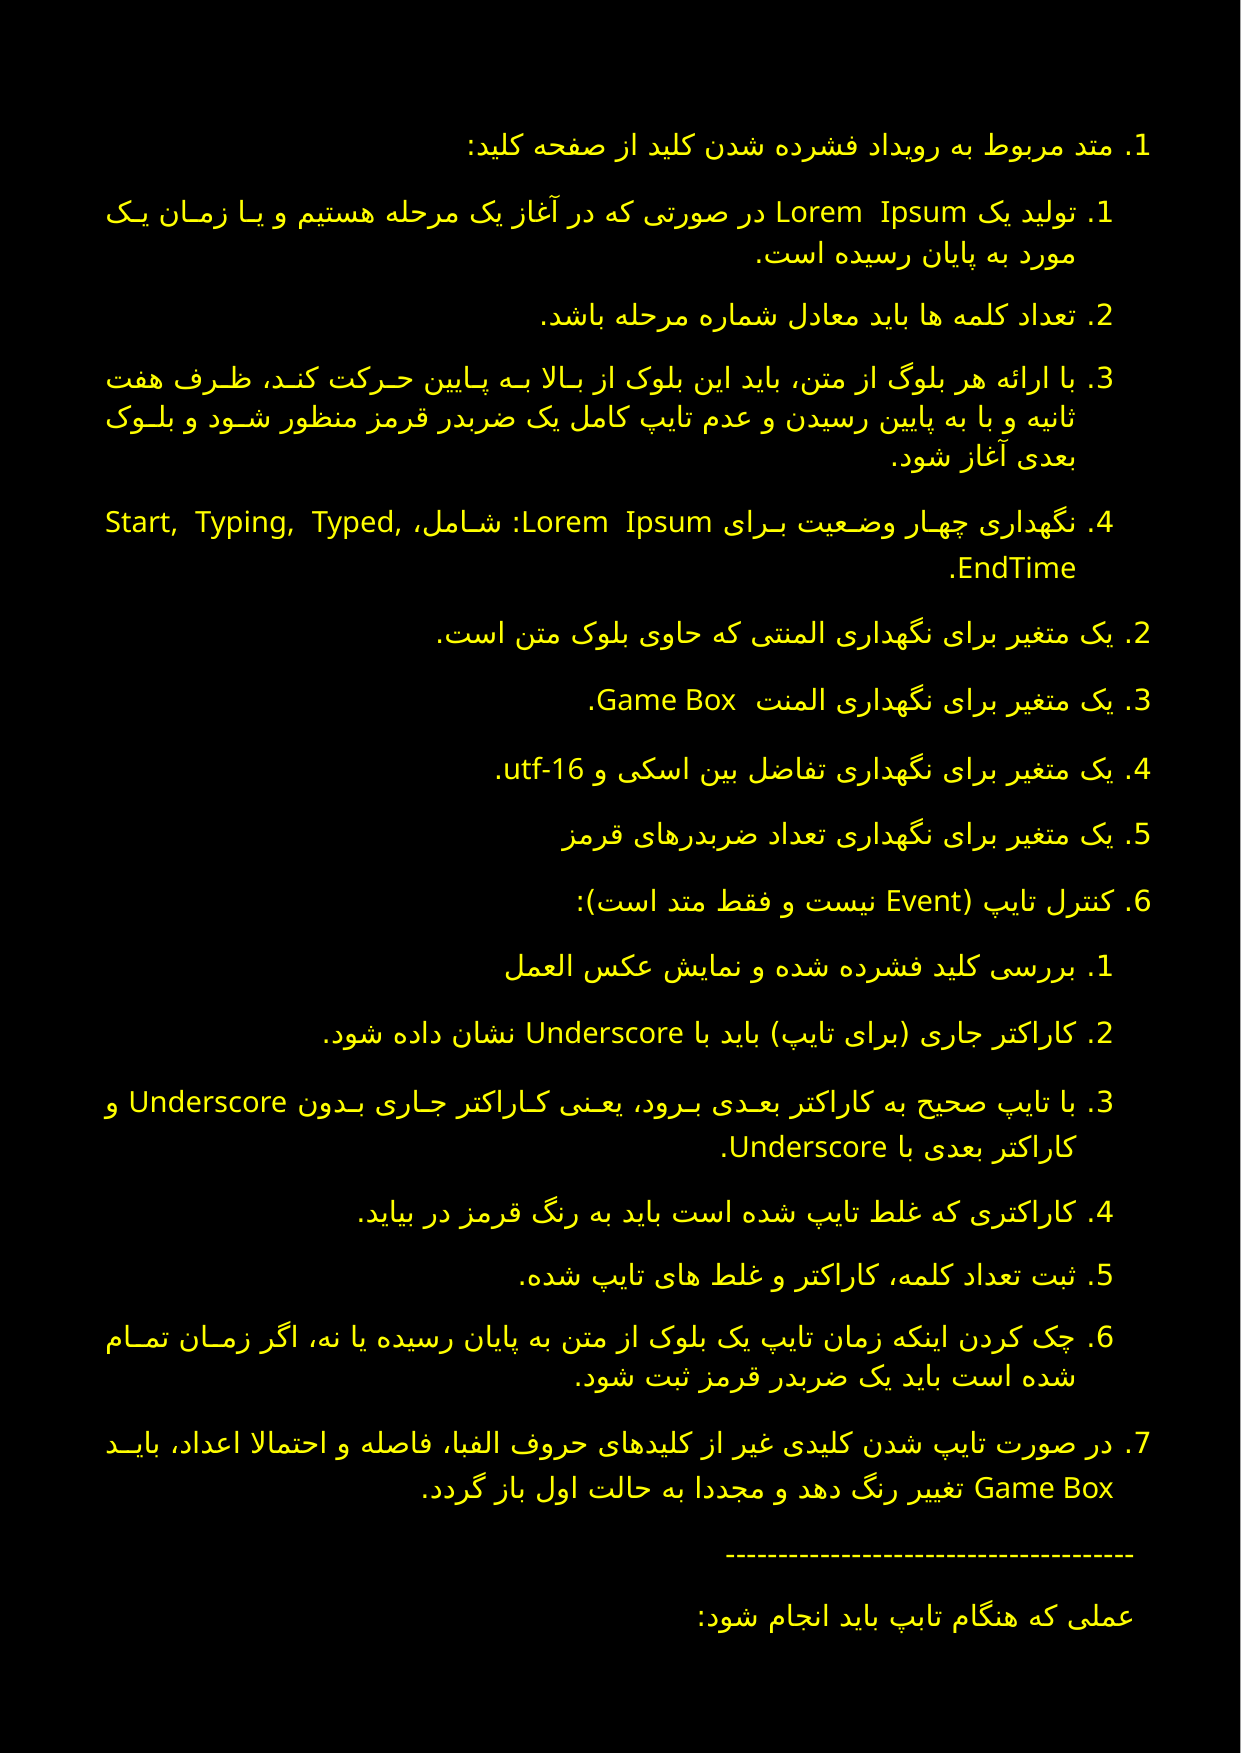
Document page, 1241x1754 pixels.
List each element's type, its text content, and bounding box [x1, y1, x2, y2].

list بررسی کلید فشرده شده و نمایش عکس العمل [105, 949, 1114, 983]
list تعداد کلمه ها باید معادل شماره مرحله باشد. [105, 298, 1114, 332]
list یک متغیر برای نگهداری تعداد ضربدرهای قرمز [105, 818, 1152, 852]
list کاراکتری که غلط تایپ شده است باید به رنگ قرمز در بیاید. [105, 1195, 1114, 1229]
list کاراکتر جاری (برای تایپ) باید با Underscore نشان داده شود. [105, 1012, 1114, 1052]
list یک متغیر برای نگهداری تفاضل بین اسکی و utf-16. [105, 748, 1152, 788]
list با ارائه هر بلوگ از متن، باید این بلوک از بالا به پایین حرکت کند، ظرف هفت ثانیه و با به پایین رسیدن و عدم تایپ کامل یک ضربدر قرمز منظور شود و بلوک بعدی آغاز شود. [105, 361, 1114, 473]
list نگهداری چهار وضعیت برای Lorem Ipsum: شامل، Start, Typing, Typed, EndTime. [105, 502, 1114, 587]
list متد مربوط به رویداد فشرده شدن کلید از صفحه کلید: [105, 129, 1152, 163]
list تولید یک Lorem Ipsum در صورتی که در آغاز یک مرحله هستیم و یا زمان یک مورد به پایان رسیده است. [105, 191, 1114, 270]
list در صورت تایپ شدن کلیدی غیر از کلیدهای حروف الفبا، فاصله و احتمالا اعداد، باید Game Box تغییر رنگ دهد و مجددا به حالت اول باز گردد. [105, 1422, 1152, 1507]
text عملی که هنگام تابپ باید انجام شود: [105, 1600, 1136, 1634]
list با تایپ صحیح به کاراکتر بعدی برود، یعنی کاراکتر جاری بدون Underscore و کاراکتر بعدی با Underscore. [105, 1081, 1114, 1166]
list چک کردن اینکه زمان تایپ یک بلوک از متن به پایان رسیده یا نه، اگر زمان تمام شده است باید یک ضربدر قرمز ثبت شود. [105, 1321, 1114, 1393]
list کنترل تایپ (Event نیست و فقط متد است): [105, 880, 1152, 920]
list یک متغیر برای نگهداری المنتی که حاوی بلوک متن است. [105, 617, 1152, 651]
text --------------------------------------- [105, 1537, 1136, 1571]
list یک متغیر برای نگهداری المنت Game Box. [105, 679, 1152, 719]
list ثبت تعداد کلمه، کاراکتر و غلط های تایپ شده. [105, 1258, 1114, 1292]
